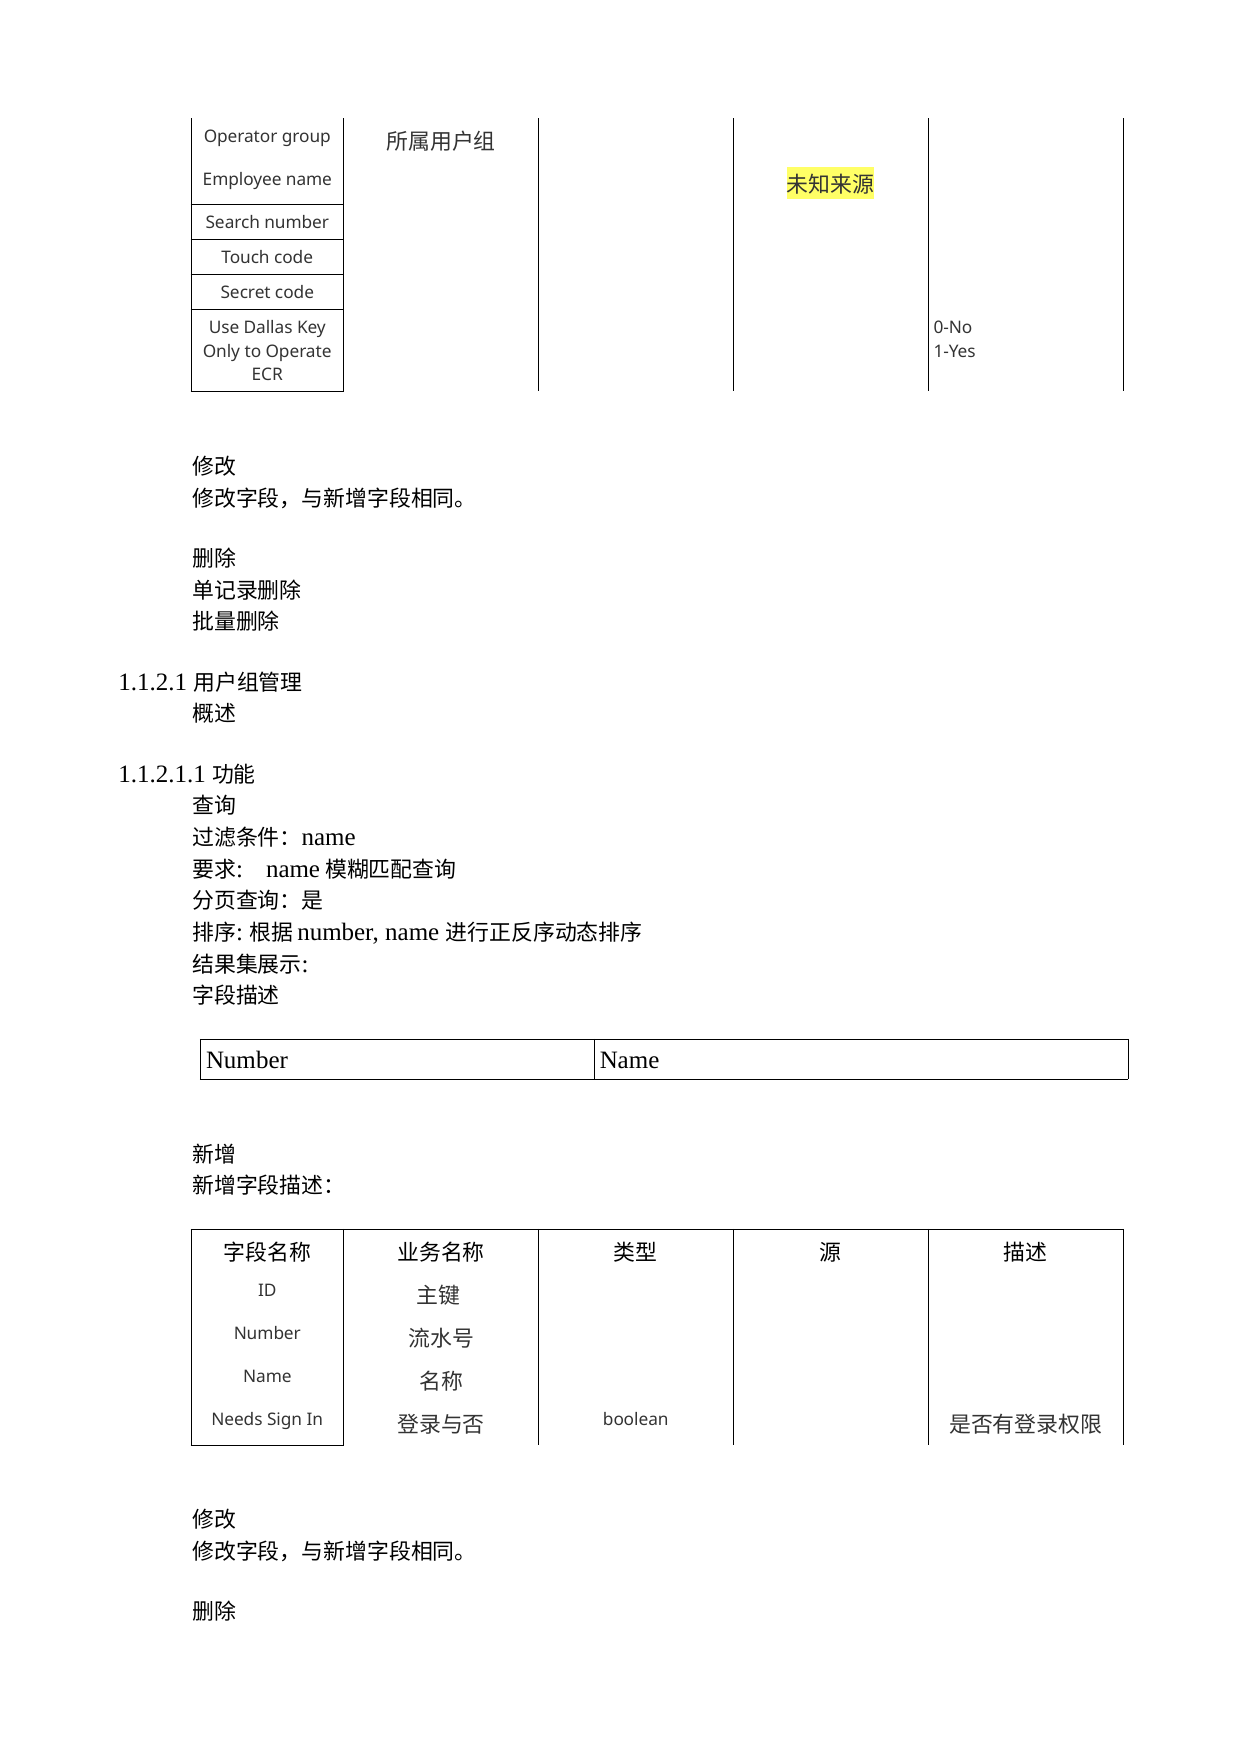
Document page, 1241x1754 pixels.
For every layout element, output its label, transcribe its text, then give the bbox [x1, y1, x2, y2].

table_cell Number [192, 1315, 343, 1358]
text 修改 [118, 449, 1122, 481]
text 删除 [118, 541, 1122, 573]
table_cell [539, 118, 733, 161]
table_cell [929, 239, 1123, 274]
table_cell [734, 1358, 928, 1401]
table_cell Needs Sign In [192, 1401, 343, 1444]
table_cell 0-No 1-Yes [929, 309, 1123, 391]
table_cell 是否有登录权限 [929, 1401, 1123, 1444]
table_cell [734, 1315, 928, 1358]
table_cell [734, 1272, 928, 1315]
table_cell [539, 239, 733, 274]
table_cell [539, 274, 733, 309]
table_header Number [201, 1040, 594, 1079]
table_cell Name [192, 1358, 343, 1401]
table_header 字段名称 [192, 1230, 343, 1272]
table_cell [734, 204, 928, 239]
table_cell [539, 161, 733, 204]
table_cell 登录与否 [344, 1401, 538, 1444]
table_cell [344, 204, 538, 239]
text 概述 [118, 696, 1122, 728]
table_cell [929, 204, 1123, 239]
table_cell ID [192, 1272, 343, 1315]
table_cell [344, 239, 538, 274]
table_cell 名称 [344, 1358, 538, 1401]
text 要求: name模糊匹配查询 [118, 852, 1122, 883]
table_cell [734, 1401, 928, 1444]
table_cell [539, 309, 733, 391]
table_header 类型 [539, 1230, 733, 1272]
text 1.1.2.1 用户组管理 [118, 665, 1122, 696]
table_cell [929, 1272, 1123, 1315]
table_cell [539, 204, 733, 239]
table_header 描述 [929, 1230, 1123, 1272]
table_cell boolean [539, 1401, 733, 1444]
text 1.1.2.1.1 功能 [118, 757, 1122, 788]
text 单记录删除 [118, 573, 1122, 604]
table_cell [344, 309, 538, 391]
text 修改字段，与新增字段相同。 [118, 481, 1122, 512]
table_cell [734, 118, 928, 161]
table_cell [929, 274, 1123, 309]
table_cell [344, 161, 538, 204]
table_cell Employee name [192, 161, 343, 204]
text 删除 [118, 1594, 1122, 1626]
table_cell Secret code [192, 275, 343, 309]
table_cell [344, 274, 538, 309]
table_header 源 [734, 1230, 928, 1272]
table_cell [734, 274, 928, 309]
table_cell [539, 1358, 733, 1401]
text 结果集展示: [118, 947, 1122, 978]
table_cell 流水号 [344, 1315, 538, 1358]
text 字段描述 [118, 978, 1122, 1010]
table_cell 未知来源 [734, 161, 928, 204]
text 新增字段描述： [118, 1168, 1122, 1200]
text 查询 [118, 788, 1122, 820]
text 排序: 根据number, name 进行正反序动态排序 [118, 915, 1122, 947]
table_cell [734, 309, 928, 391]
table_cell Operator group [192, 118, 343, 161]
table_cell [539, 1272, 733, 1315]
table_cell Touch code [192, 240, 343, 274]
text 批量删除 [118, 604, 1122, 636]
table_cell [929, 1358, 1123, 1401]
table_cell [929, 161, 1123, 204]
table_cell [929, 1315, 1123, 1358]
table_cell 所属用户组 [344, 118, 538, 161]
table_header 业务名称 [344, 1230, 538, 1272]
table_cell [539, 1315, 733, 1358]
text 新增 [118, 1137, 1122, 1168]
table_cell [734, 239, 928, 274]
text 分页查询：是 [118, 883, 1122, 915]
table_header Name [595, 1040, 1128, 1079]
table_cell 主键 [344, 1272, 538, 1315]
table_cell Use Dallas Key Only to Operate ECR [192, 310, 343, 391]
table_cell Search number [192, 205, 343, 239]
text 过滤条件：name [118, 820, 1122, 852]
text 修改字段，与新增字段相同。 [118, 1534, 1122, 1566]
table_cell [929, 118, 1123, 161]
text 修改 [118, 1502, 1122, 1534]
